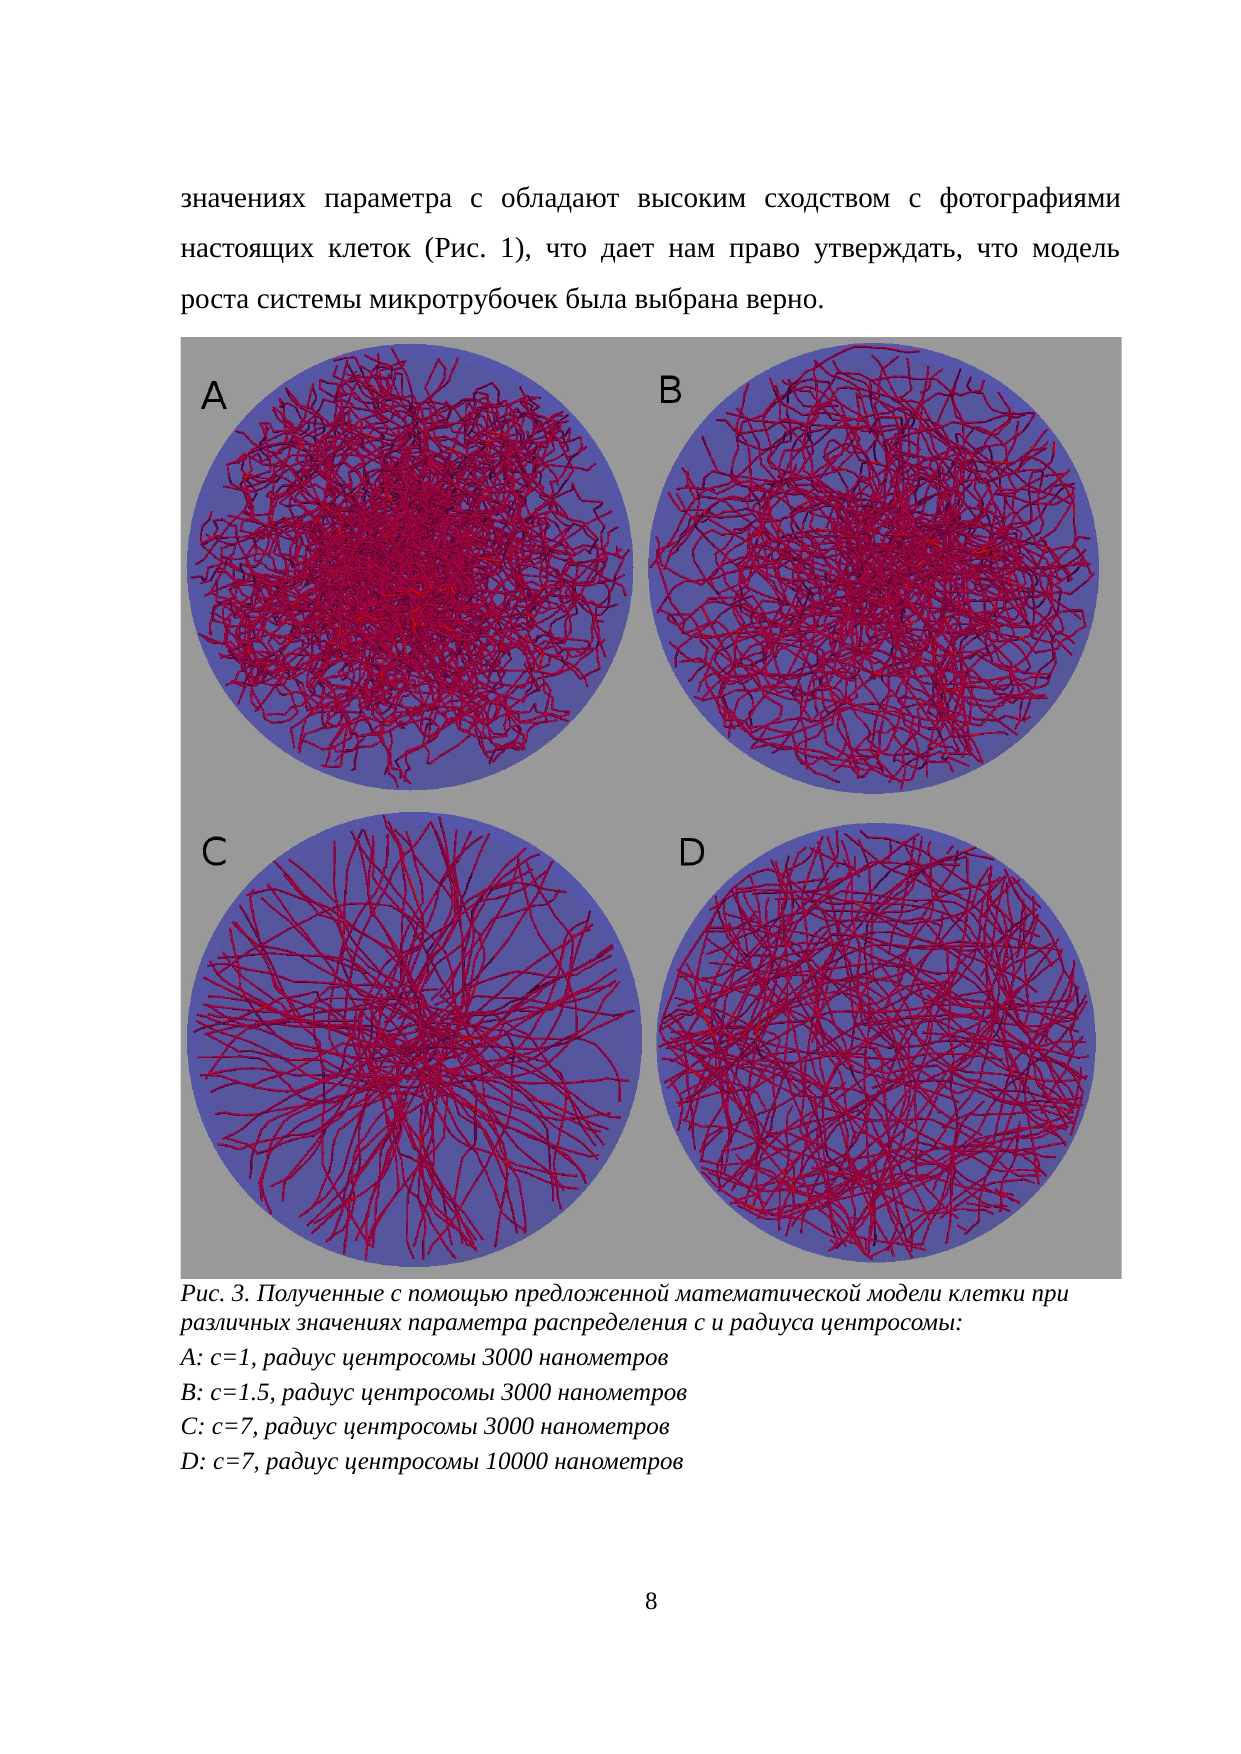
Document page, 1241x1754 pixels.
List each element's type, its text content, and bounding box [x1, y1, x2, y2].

text D: c=7, радиус центросомы 10000 нанометров [180, 1446, 1121, 1475]
text значениях параметра c обладают высоким сходством с фотографиями настоящих клеток (Рис. 1), что дает нам право утверждать, что модель роста системы микротрубочек была выбрана верно. [180, 180, 1121, 314]
text C: c=7, радиус центросомы 3000 нанометров [180, 1411, 1121, 1440]
text B: c=1.5, радиус центросомы 3000 нанометров [180, 1377, 1121, 1405]
picture [180, 337, 1122, 1279]
text Рис. 3. Полученные с помощью предложенной математической модели клетки при различных значениях параметра распределения c и радиуса центросомы: [180, 1279, 1121, 1336]
text A: c=1, радиус центросомы 3000 нанометров [180, 1342, 1121, 1371]
